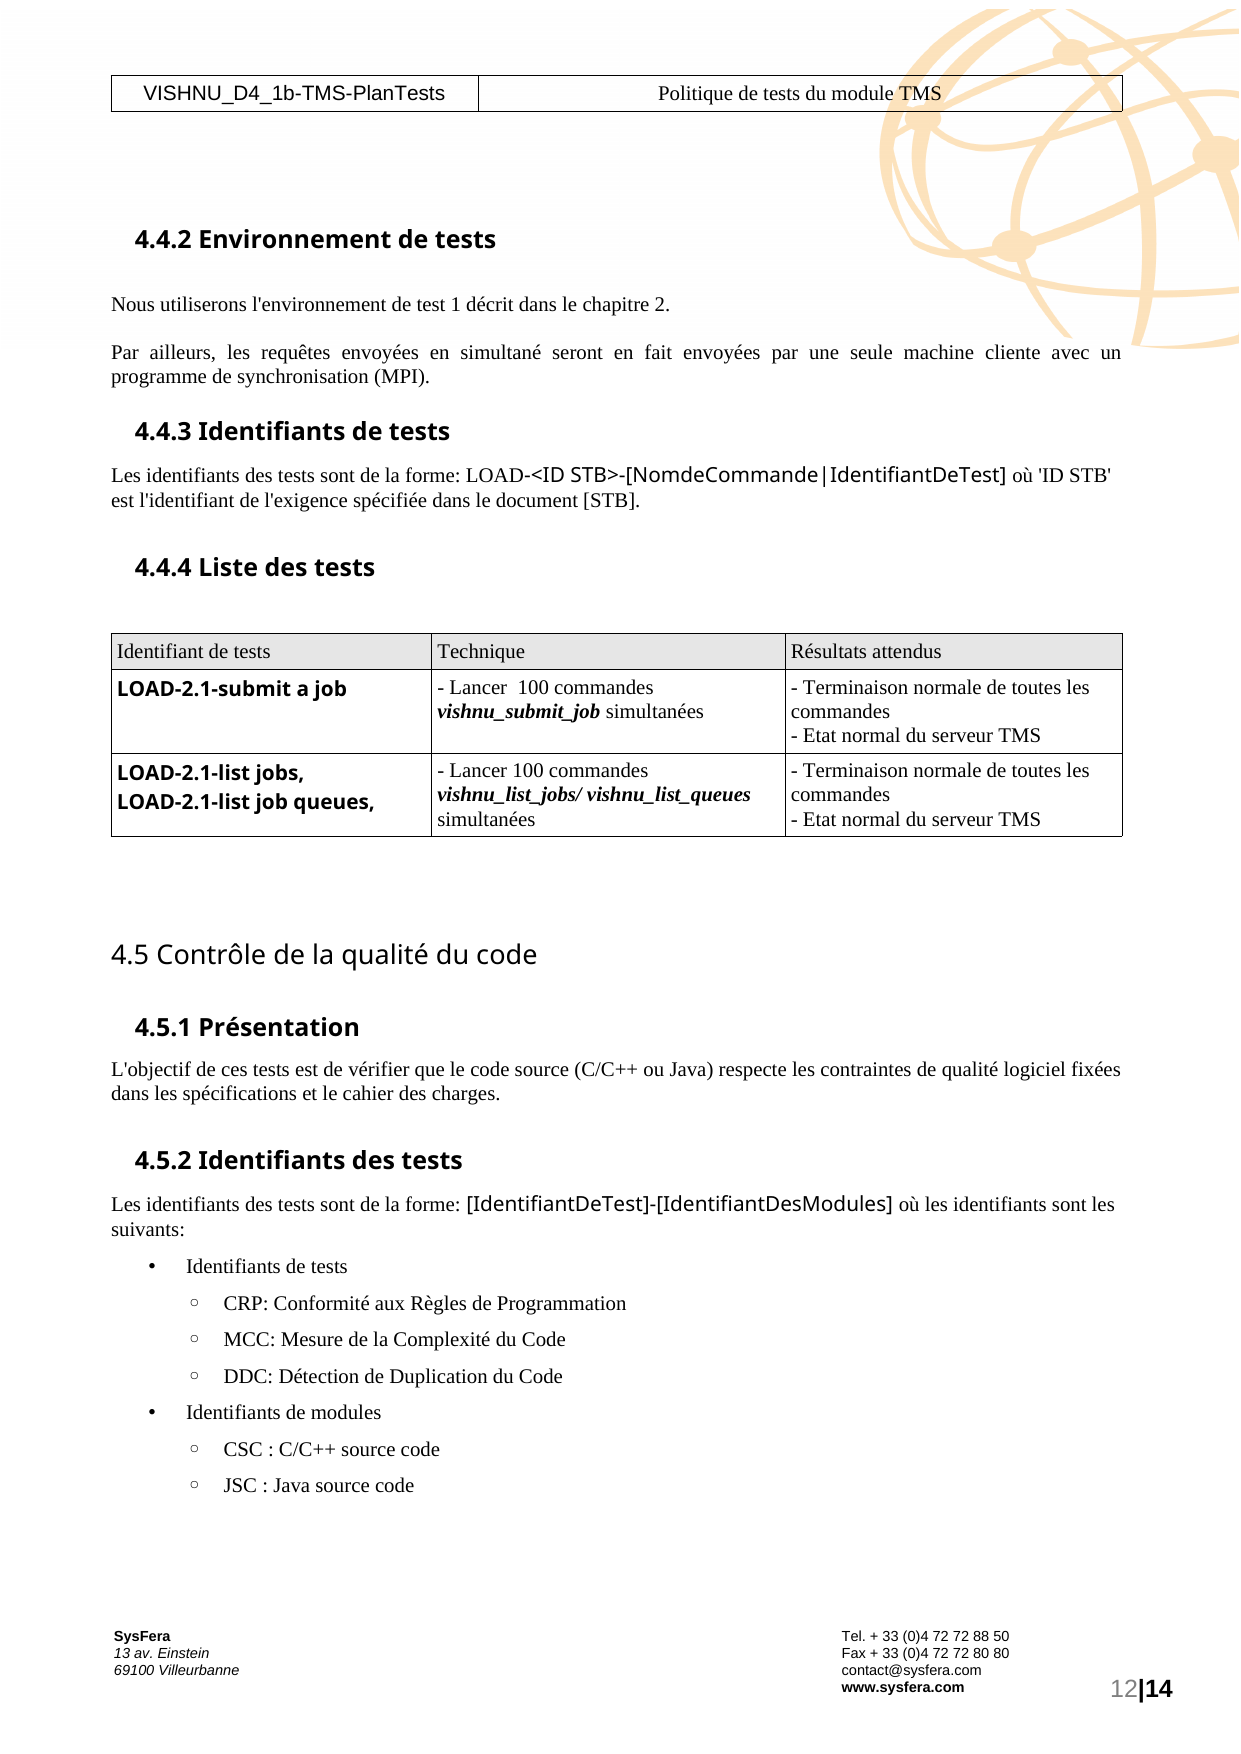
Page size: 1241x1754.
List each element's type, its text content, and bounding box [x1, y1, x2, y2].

subtitle Liste des tests [134, 550, 1122, 584]
table_cell - Terminaison normale de toutes les commandes - Etat normal du serveur TMS [786, 670, 1122, 752]
list CRP: Conformité aux Règles de Programmation [186, 1290, 1122, 1314]
text Par ailleurs, les requêtes envoyées en simultané seront en fait envoyées par une seule machine cliente avec un programme de synchronisation (MPI). [111, 351, 1122, 388]
text Les identifiants des tests sont de la forme: LOAD-<ID STB>-[NomdeCommande|IdentifiantDeTest] où 'ID STB' est l'identifiant de l'exigence spécifiée dans le document [STB]. [111, 460, 1122, 512]
subtitle Contrôle de la qualité du code [111, 936, 1122, 973]
table_header Résultats attendus [786, 634, 1122, 669]
subtitle Présentation [134, 1010, 1122, 1044]
table_cell LOAD-2.1-list jobs, LOAD-2.1-list job queues, [112, 754, 431, 836]
list DDC: Détection de Duplication du Code [186, 1363, 1122, 1388]
table_header Technique [432, 634, 785, 669]
table_cell LOAD-2.1-submit a job [112, 670, 431, 752]
list CSC : C/C++ source code [186, 1437, 1122, 1461]
list Identifiants de modules [148, 1400, 1122, 1424]
table_cell - Terminaison normale de toutes les commandes - Etat normal du serveur TMS [786, 754, 1122, 836]
picture [1, 9, 1239, 349]
subtitle Identifiants des tests [134, 1142, 1122, 1176]
list MCC: Mesure de la Complexité du Code [186, 1327, 1122, 1351]
text L'objectif de ces tests est de vérifier que le code source (C/C++ ou Java) respecte les contraintes de qualité logiciel fixées dans les spécifications et le cahier des charges. [111, 1057, 1122, 1105]
list Identifiants de tests [148, 1254, 1122, 1278]
table_header Identifiant de tests [112, 634, 431, 669]
table_cell - Lancer 100 commandes vishnu_list_jobs/ vishnu_list_queues simultanées [432, 754, 785, 836]
subtitle Identifiants de tests [134, 413, 1122, 447]
table_cell - Lancer 100 commandes vishnu_submit_job simultanées [432, 670, 785, 752]
text Les identifiants des tests sont de la forme: [IdentifiantDeTest]-[IdentifiantDesModules] où les identifiants sont les suivants: [111, 1189, 1122, 1241]
list JSC : Java source code [186, 1473, 1122, 1497]
